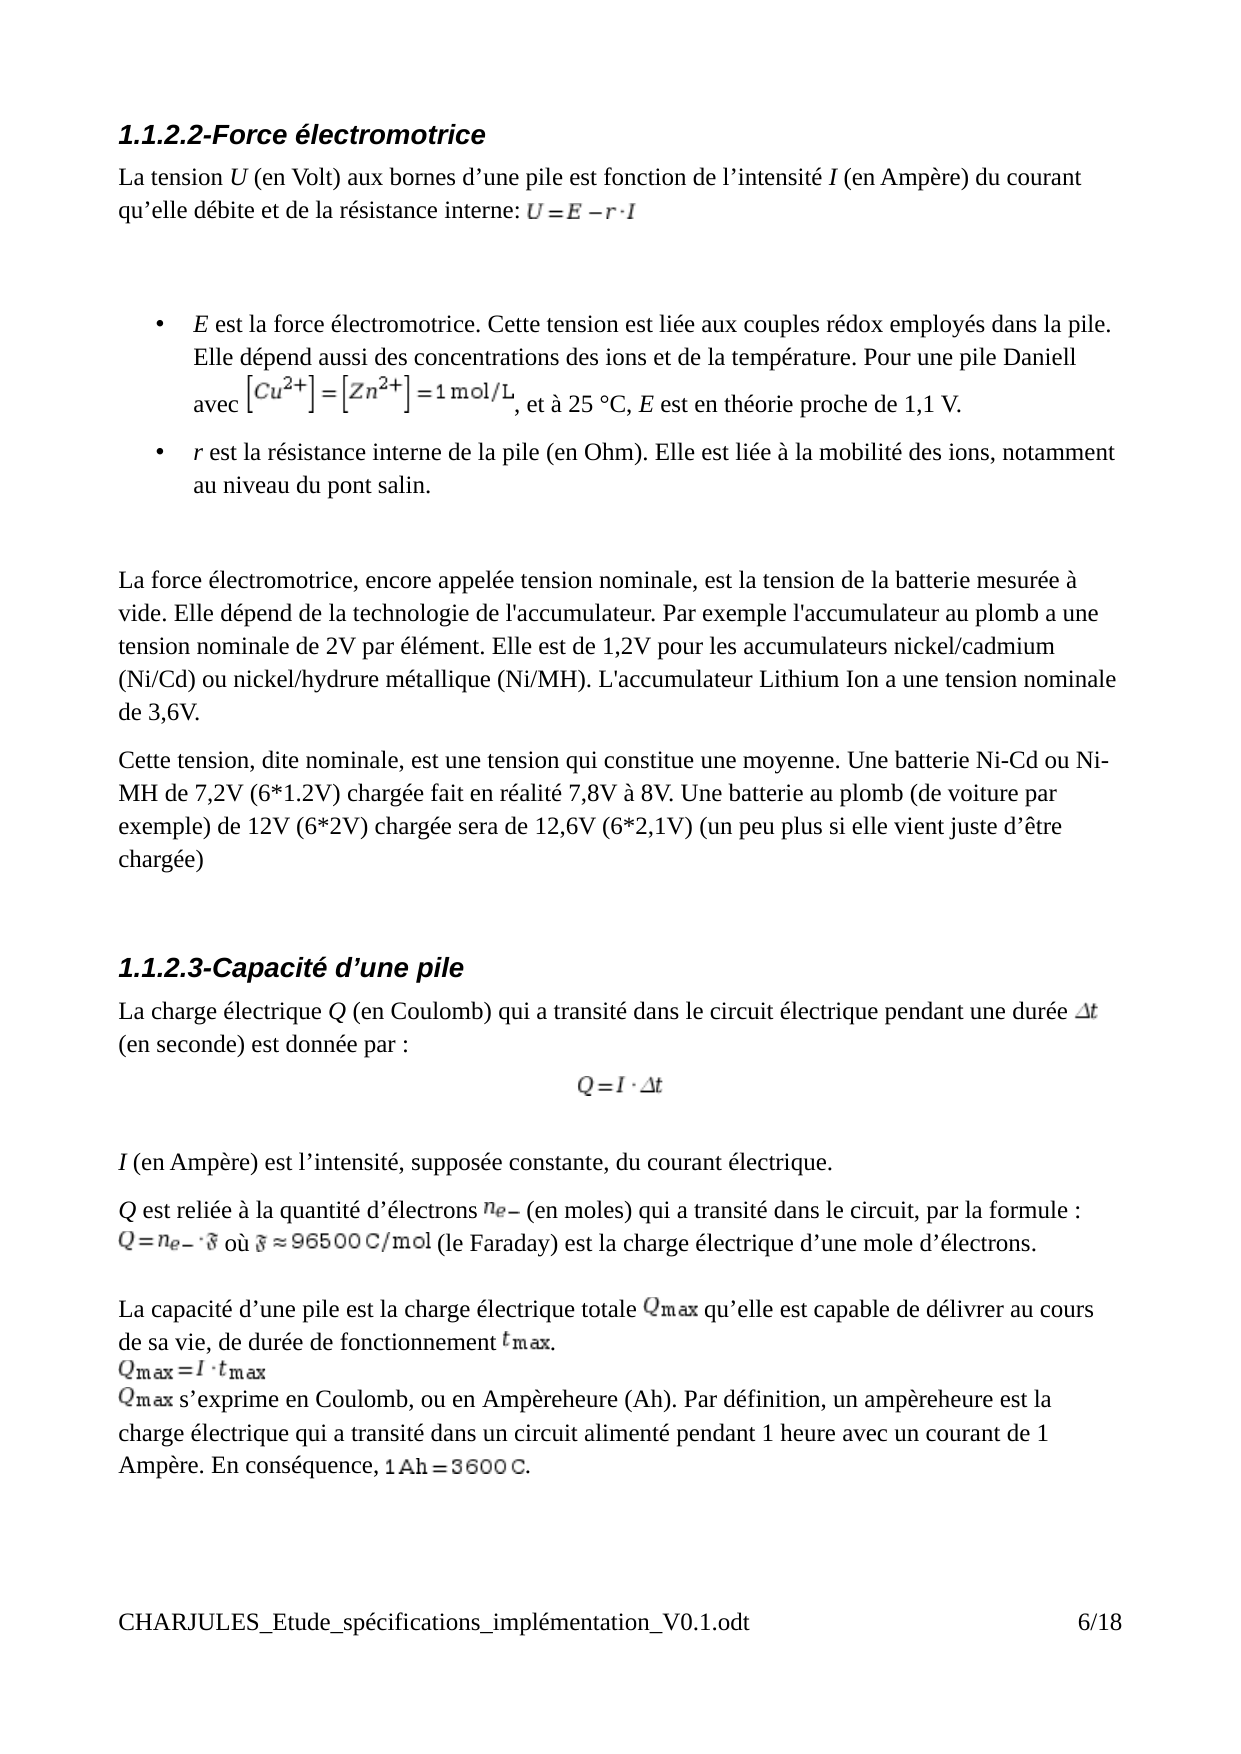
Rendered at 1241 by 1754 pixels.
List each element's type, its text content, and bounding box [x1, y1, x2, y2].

list E est la force électromotrice. Cette tension est liée aux couples rédox employés dans la pile. Elle dépend aussi des concentrations des ions et de la température. Pour une pile Daniell avec , et à 25 °C, E est en théorie proche de 1,1 V. [156, 309, 1122, 418]
text La tension U (en Volt) aux bornes d’une pile est fonction de l’intensité I (en Ampère) du courant qu’elle débite et de la résistance interne: [118, 162, 1122, 290]
text La force électromotrice, encore appelée tension nominale, est la tension de la batterie mesurée à vide. Elle dépend de la technologie de l'accumulateur. Par exemple l'accumulateur au plomb a une tension nominale de 2V par élément. Elle est de 1,2V pour les accumulateurs nickel/cadmium (Ni/Cd) ou nickel/hydrure métallique (Ni/MH). L'accumulateur Lithium Ion a une tension nominale de 3,6V. [118, 565, 1122, 726]
text I (en Ampère) est l’intensité, supposée constante, du courant électrique. [118, 1147, 1122, 1176]
picture [577, 1076, 663, 1096]
picture [118, 1231, 219, 1252]
picture [483, 1202, 520, 1219]
picture [1074, 1002, 1098, 1020]
text La charge électrique Q (en Coulomb) qui a transité dans le circuit électrique pendant une durée (en seconde) est donnée par : [118, 996, 1122, 1058]
picture [527, 203, 637, 219]
picture [502, 1331, 550, 1351]
picture [245, 375, 514, 413]
subtitle 1.1.2.2-Force électromotrice [118, 118, 1122, 150]
picture [118, 1387, 173, 1408]
picture [118, 1360, 265, 1381]
picture [385, 1458, 525, 1474]
list r est la résistance interne de la pile (en Ohm). Elle est liée à la mobilité des ions, notamment au niveau du pont salin. [156, 437, 1122, 499]
picture [255, 1232, 431, 1252]
picture [643, 1297, 698, 1318]
text Q est reliée à la quantité d’électrons (en moles) qui a transité dans le circuit, par la formule : où (le Faraday) est la charge électrique d’une mole d’électrons. La capacité d’une pile est la charge électrique totale qu’elle est capable de délivrer au cours de sa vie, de durée de fonctionnement . s’exprime en Coulomb, ou en Ampèreheure (Ah). Par définition, un ampèreheure est la charge électrique qui a transité dans un circuit alimenté pendant 1 heure avec un courant de 1 Ampère. En conséquence, . [118, 1195, 1122, 1479]
text Cette tension, dite nominale, est une tension qui constitue une moyenne. Une batterie Ni-Cd ou Ni-MH de 7,2V (6*1.2V) chargée fait en réalité 7,8V à 8V. Une batterie au plomb (de voiture par exemple) de 12V (6*2V) chargée sera de 12,6V (6*2,1V) (un peu plus si elle vient juste d’être chargée) [118, 745, 1122, 873]
subtitle 1.1.2.3-Capacité d’une pile [118, 952, 1122, 983]
